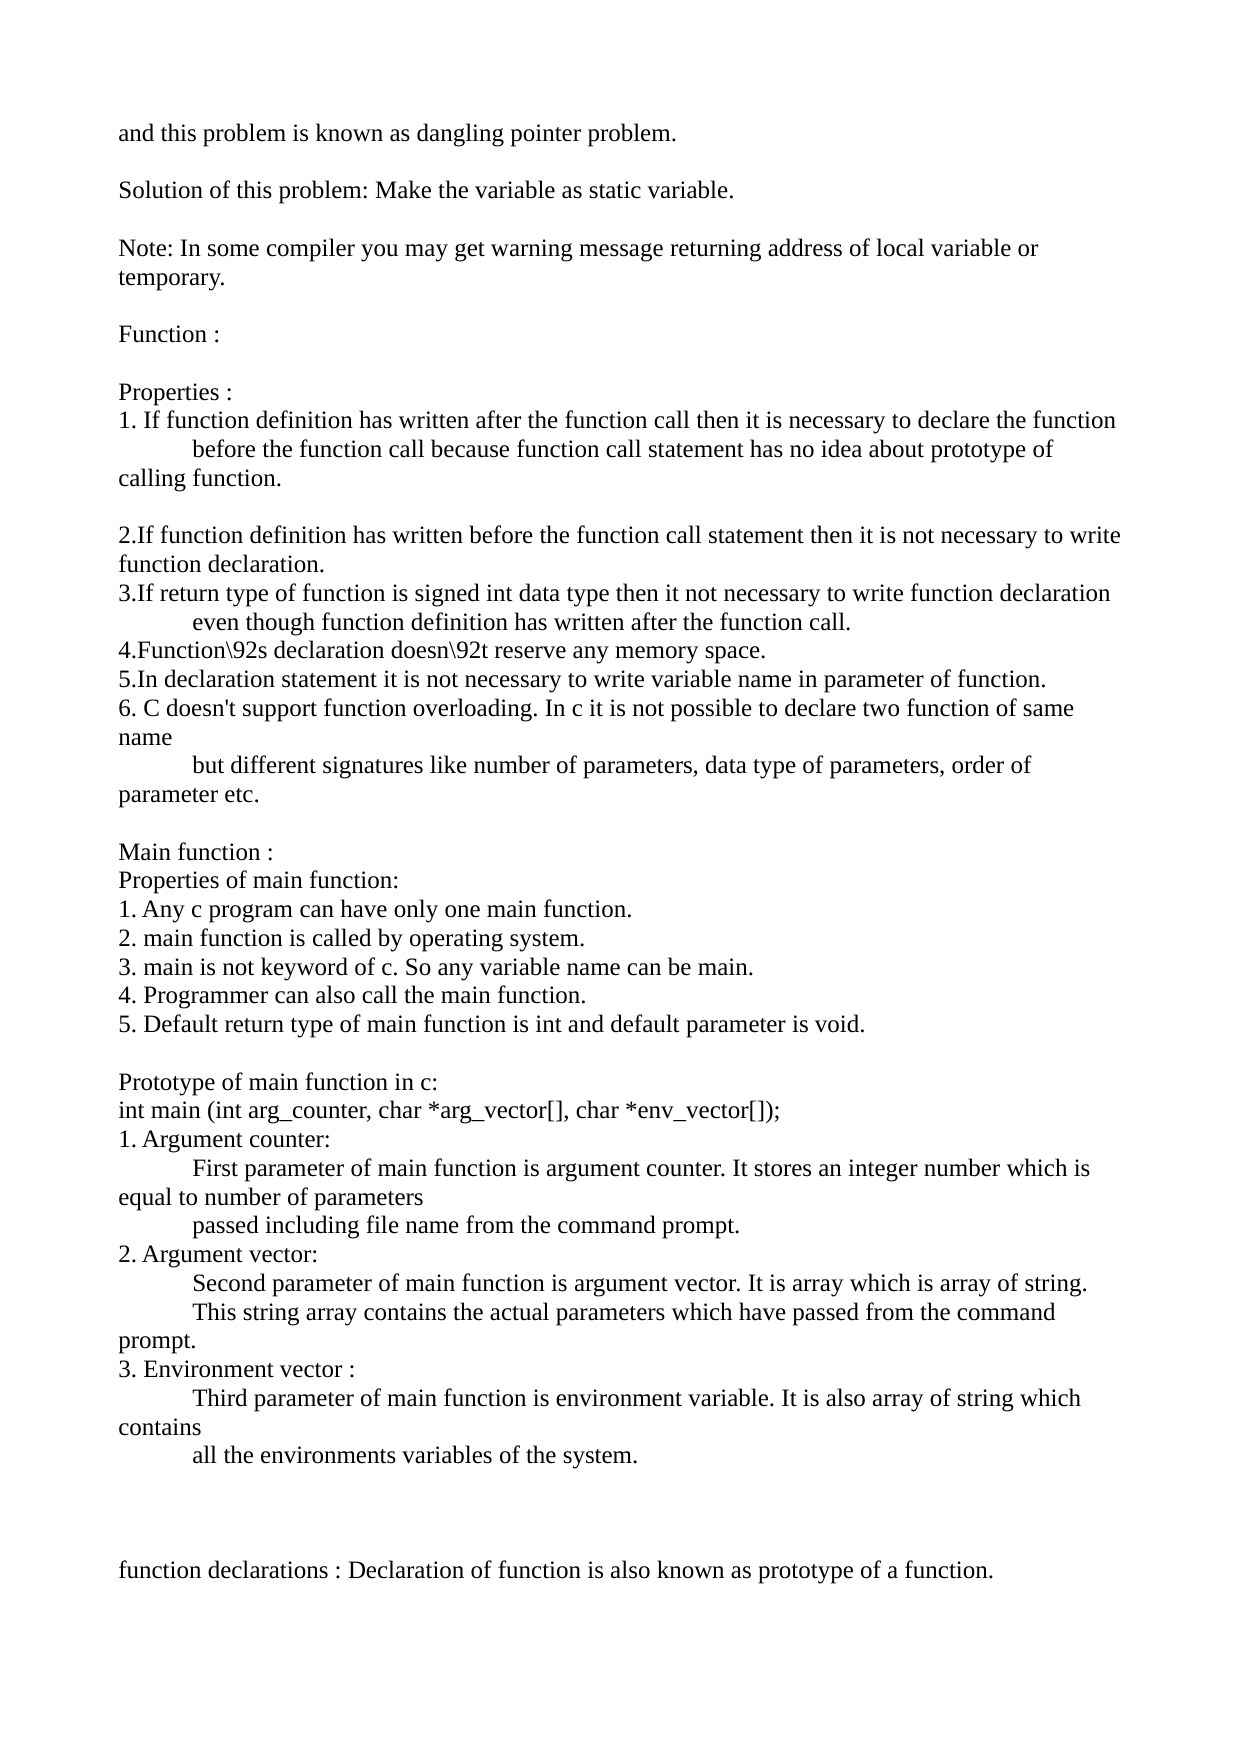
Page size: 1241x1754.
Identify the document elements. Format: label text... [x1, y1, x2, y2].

text 3. Environment vector : [118, 1354, 1122, 1383]
text 4.Function\92s declaration doesn\92t reserve any memory space. [118, 636, 1122, 664]
text 2.If function definition has written before the function call statement then it is not necessary to write function declaration. [118, 521, 1122, 578]
text passed including file name from the command prompt. [118, 1211, 1122, 1239]
text 2. Argument vector: [118, 1239, 1122, 1268]
text 1. If function definition has written after the function call then it is necessary to declare the function [118, 406, 1122, 434]
text 2. main function is called by operating system. [118, 923, 1122, 952]
text Properties of main function: [118, 866, 1122, 894]
text even though function definition has written after the function call. [118, 607, 1122, 636]
text Prototype of main function in c: [118, 1067, 1122, 1096]
text Third parameter of main function is environment variable. It is also array of string which contains [118, 1383, 1122, 1441]
text but different signatures like number of parameters, data type of parameters, order of parameter etc. [118, 751, 1122, 808]
text Function : [118, 319, 1122, 348]
text 1. Argument counter: [118, 1124, 1122, 1153]
text Second parameter of main function is argument vector. It is array which is array of string. [118, 1268, 1122, 1297]
text 3.If return type of function is signed int data type then it not necessary to write function declaration [118, 578, 1122, 607]
text all the environments variables of the system. [118, 1441, 1122, 1469]
text 6. C doesn't support function overloading. In c it is not possible to declare two function of same name [118, 693, 1122, 751]
text First parameter of main function is argument counter. It stores an integer number which is equal to number of parameters [118, 1153, 1122, 1211]
text 5. Default return type of main function is int and default parameter is void. [118, 1009, 1122, 1038]
text Note: In some compiler you may get warning message returning address of local variable or temporary. [118, 233, 1122, 291]
text before the function call because function call statement has no idea about prototype of calling function. [118, 434, 1122, 492]
text 3. main is not keyword of c. So any variable name can be main. [118, 952, 1122, 981]
text Main function : [118, 837, 1122, 866]
text function declarations : Declaration of function is also known as prototype of a function. [118, 1556, 1122, 1584]
text 4. Programmer can also call the main function. [118, 981, 1122, 1009]
text and this problem is known as dangling pointer problem. [118, 118, 1122, 147]
text 5.In declaration statement it is not necessary to write variable name in parameter of function. [118, 664, 1122, 693]
text This string array contains the actual parameters which have passed from the command prompt. [118, 1297, 1122, 1354]
text Properties : [118, 377, 1122, 406]
text int main (int arg_counter, char *arg_vector[], char *env_vector[]); [118, 1096, 1122, 1124]
text Solution of this problem: Make the variable as static variable. [118, 176, 1122, 204]
text 1. Any c program can have only one main function. [118, 894, 1122, 923]
